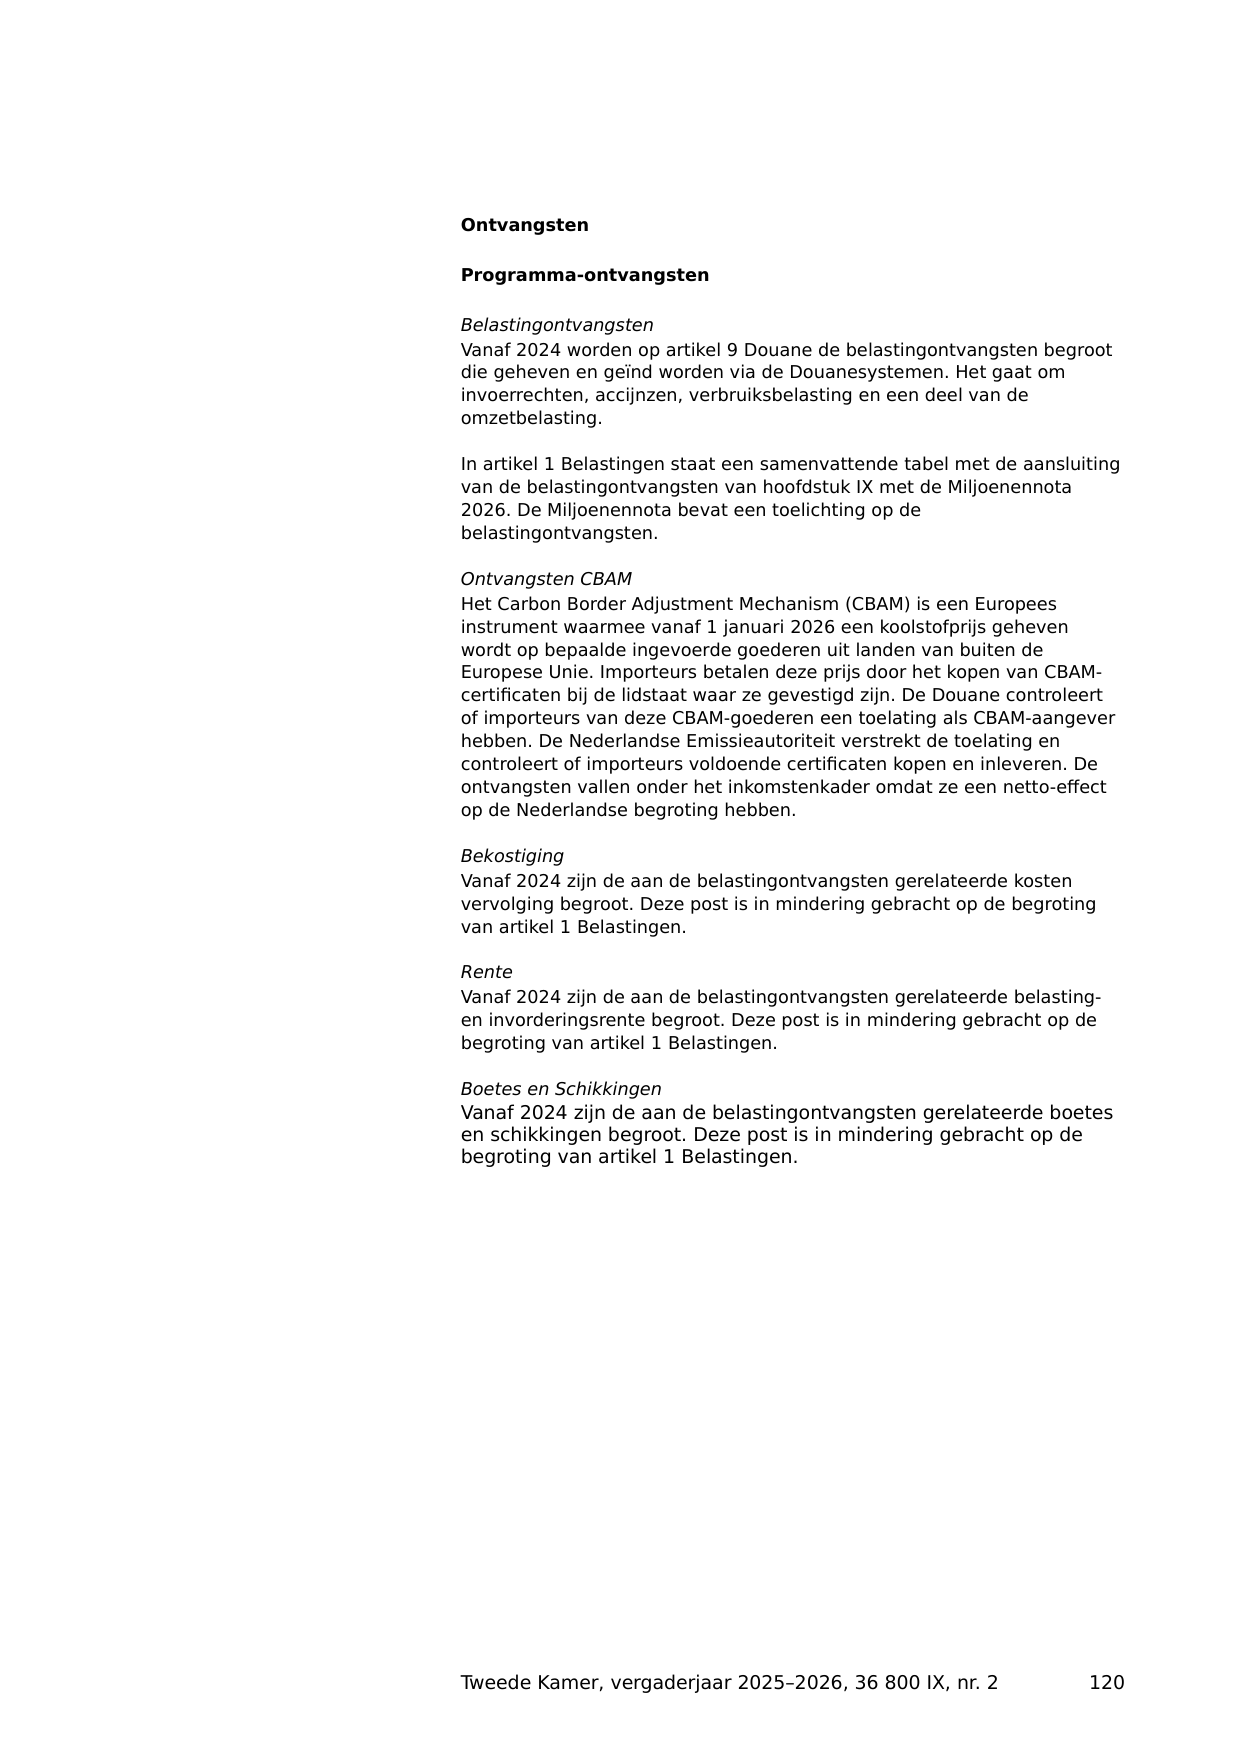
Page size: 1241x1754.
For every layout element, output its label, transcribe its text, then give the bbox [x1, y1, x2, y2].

text Ontvangsten CBAM [461, 567, 1125, 590]
text In artikel 1 Belastingen staat een samenvattende tabel met de aansluiting van de belastingontvangsten van hoofdstuk IX met de Miljoenennota 2026. De Miljoenennota bevat een toelichting op de belastingontvangsten. [461, 452, 1125, 544]
text Het Carbon Border Adjustment Mechanism (CBAM) is een Europees instrument waarmee vanaf 1 januari 2026 een koolstofprijs geheven wordt op bepaalde ingevoerde goederen uit landen van buiten de Europese Unie. Importeurs betalen deze prijs door het kopen van CBAM-certificaten bij de lidstaat waar ze gevestigd zijn. De Douane controleert of importeurs van deze CBAM-goederen een toelating als CBAM-aangever hebben. De Nederlandse Emissieautoriteit verstrekt de toelating en controleert of importeurs voldoende certificaten kopen en inleveren. De ontvangsten vallen onder het inkomstenkader omdat ze een netto-effect op de Nederlandse begroting hebben. [461, 592, 1125, 821]
text Programma-ontvangsten [461, 263, 1125, 286]
text Vanaf 2024 worden op artikel 9 Douane de belastingontvangsten begroot die geheven en geïnd worden via de Douanesystemen. Het gaat om invoerrechten, accijnzen, verbruiksbelasting en een deel van de omzetbelasting. [461, 338, 1125, 429]
text Bekostiging [461, 844, 1125, 867]
text Ontvangsten [461, 213, 1125, 236]
text Rente [461, 961, 1125, 983]
text Vanaf 2024 zijn de aan de belastingontvangsten gerelateerde kosten vervolging begroot. Deze post is in mindering gebracht op de begroting van artikel 1 Belastingen. [461, 869, 1125, 938]
text Vanaf 2024 zijn de aan de belastingontvangsten gerelateerde belasting- en invorderingsrente begroot. Deze post is in mindering gebracht op de begroting van artikel 1 Belastingen. [461, 986, 1125, 1054]
text Belastingontvangsten [461, 313, 1125, 336]
text Boetes en Schikkingen [461, 1077, 1125, 1100]
text Vanaf 2024 zijn de aan de belastingontvangsten gerelateerde boetes en schikkingen begroot. Deze post is in mindering gebracht op de begroting van artikel 1 Belastingen. [461, 1102, 1125, 1168]
